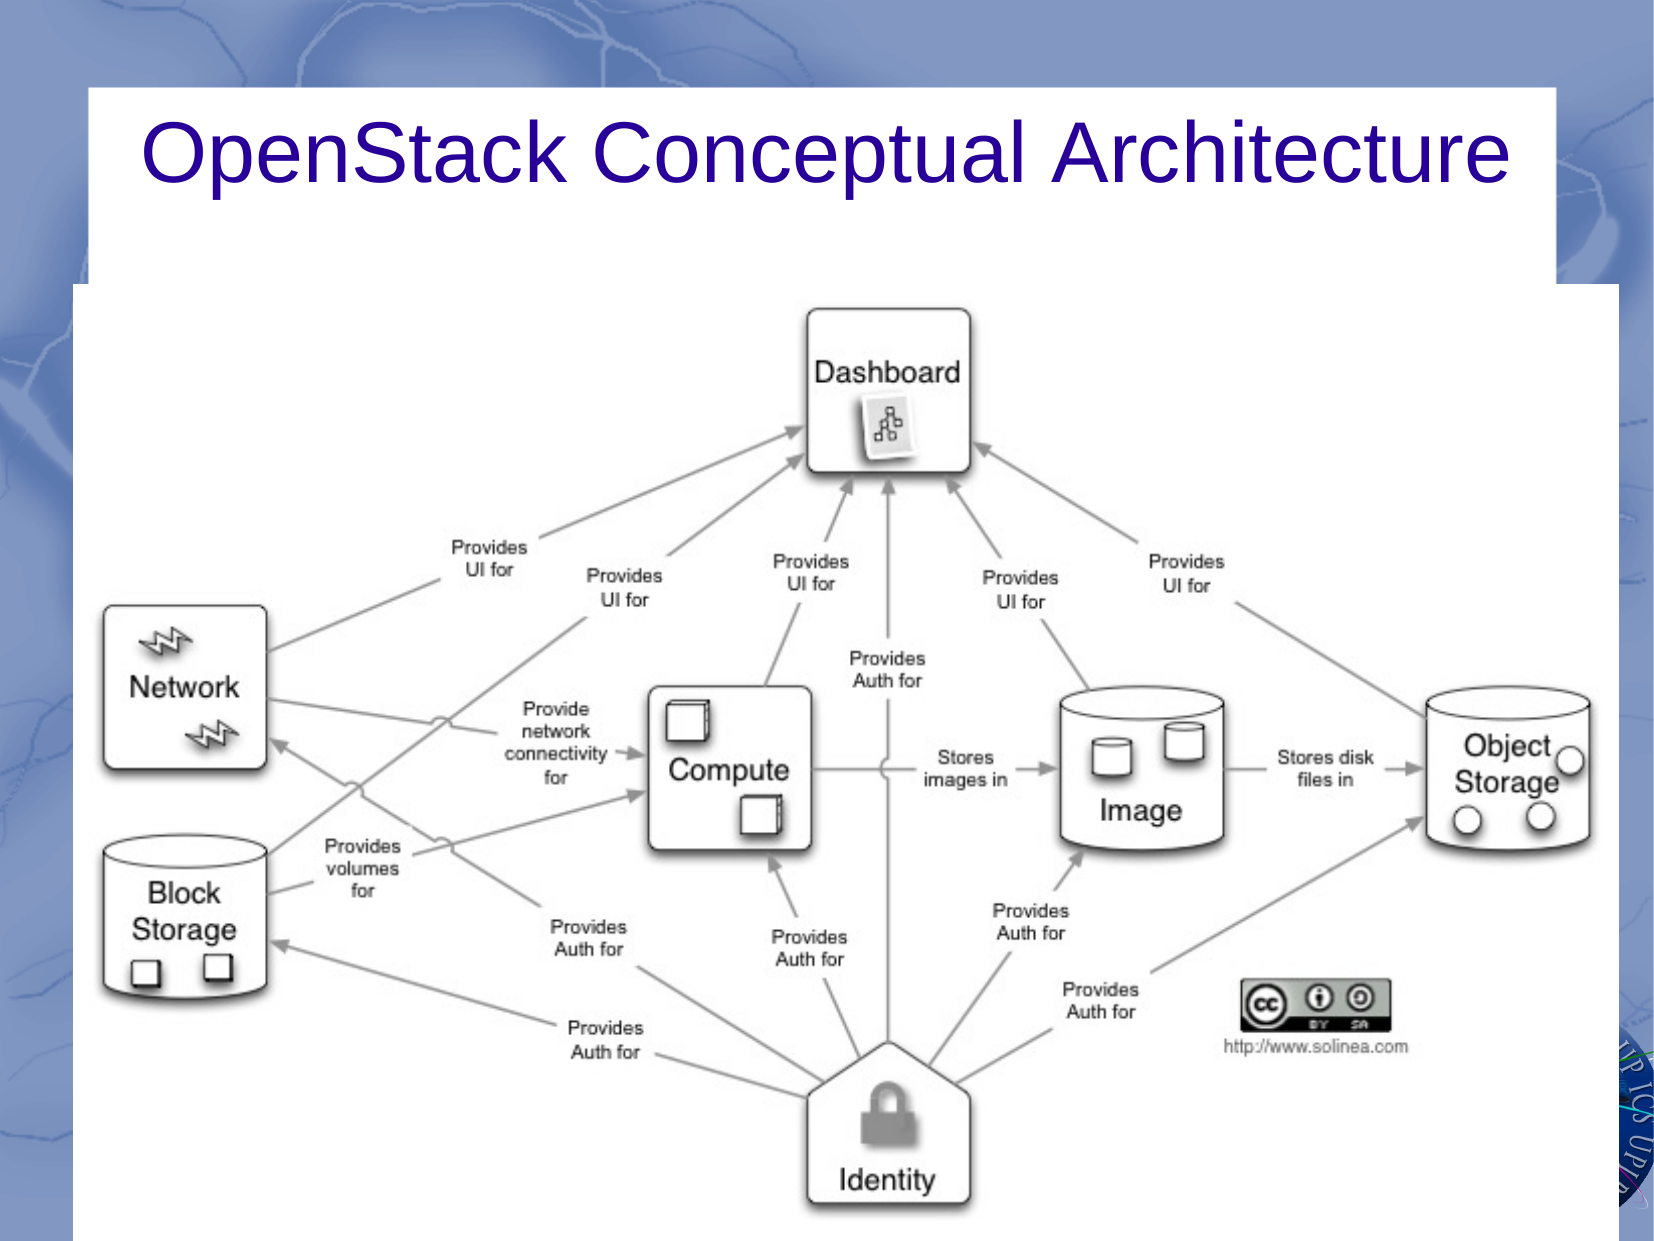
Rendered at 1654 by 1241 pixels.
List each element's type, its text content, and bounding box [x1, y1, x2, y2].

title OpenStack Conceptual Architecture [82, 49, 1571, 257]
picture [0, 0, 1654, 1241]
